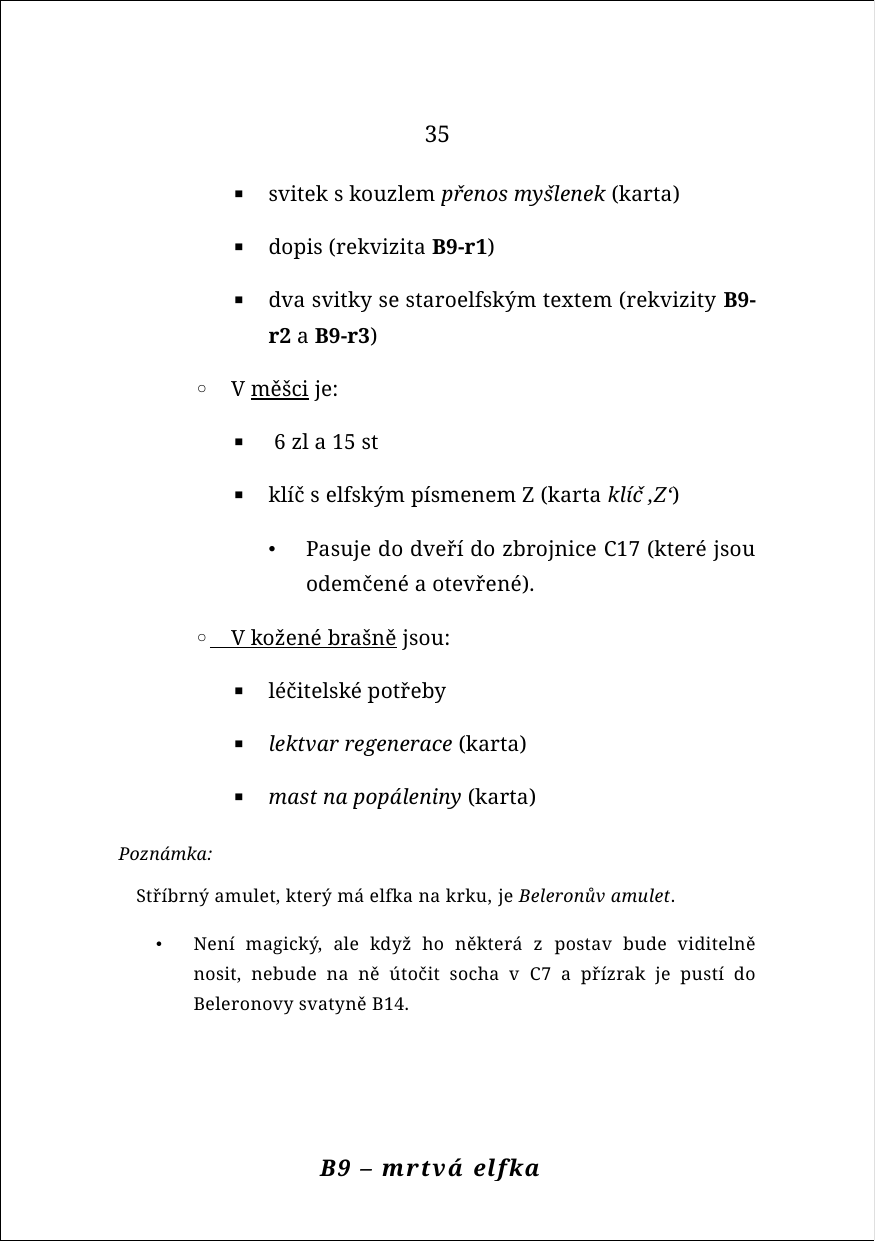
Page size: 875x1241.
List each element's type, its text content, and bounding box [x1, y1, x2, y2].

text Stříbrný amulet, který má elfka na krku, je Beleronův amulet. [136, 883, 756, 908]
list lektvar regenerace (karta) [231, 729, 756, 757]
text Poznámka: [118, 841, 756, 866]
list klíč s⁠ elfským písmenem Z⁠ (karta klíč ‚Z‘) [231, 481, 756, 509]
list dopis (rekvizita B9-r1) [231, 232, 756, 261]
list mast na popáleniny (karta) [231, 782, 756, 811]
list léčitelské potřeby [231, 676, 756, 704]
list V⁠ měšci je: [193, 374, 756, 403]
list 6 zl a⁠ 15 st [231, 427, 756, 456]
list Není magický, ale když ho některá z⁠ postav bude viditelně nosit, nebude na ně útočit socha v⁠ C7 a⁠ přízrak je pustí do Beleronovy svatyně B14. [156, 931, 756, 1016]
list Pasuje do dveří do zbrojnice C17 (které jsou odemčené a⁠ otevřené). [268, 534, 756, 598]
list dva svitky se staroelfským textem (rekvizity B9-r2 a⁠ B9-r3) [231, 285, 756, 349]
list svitek s⁠ kouzlem přenos myšlenek (karta) [231, 179, 756, 207]
list V⁠ kožené brašně jsou: [193, 623, 756, 651]
